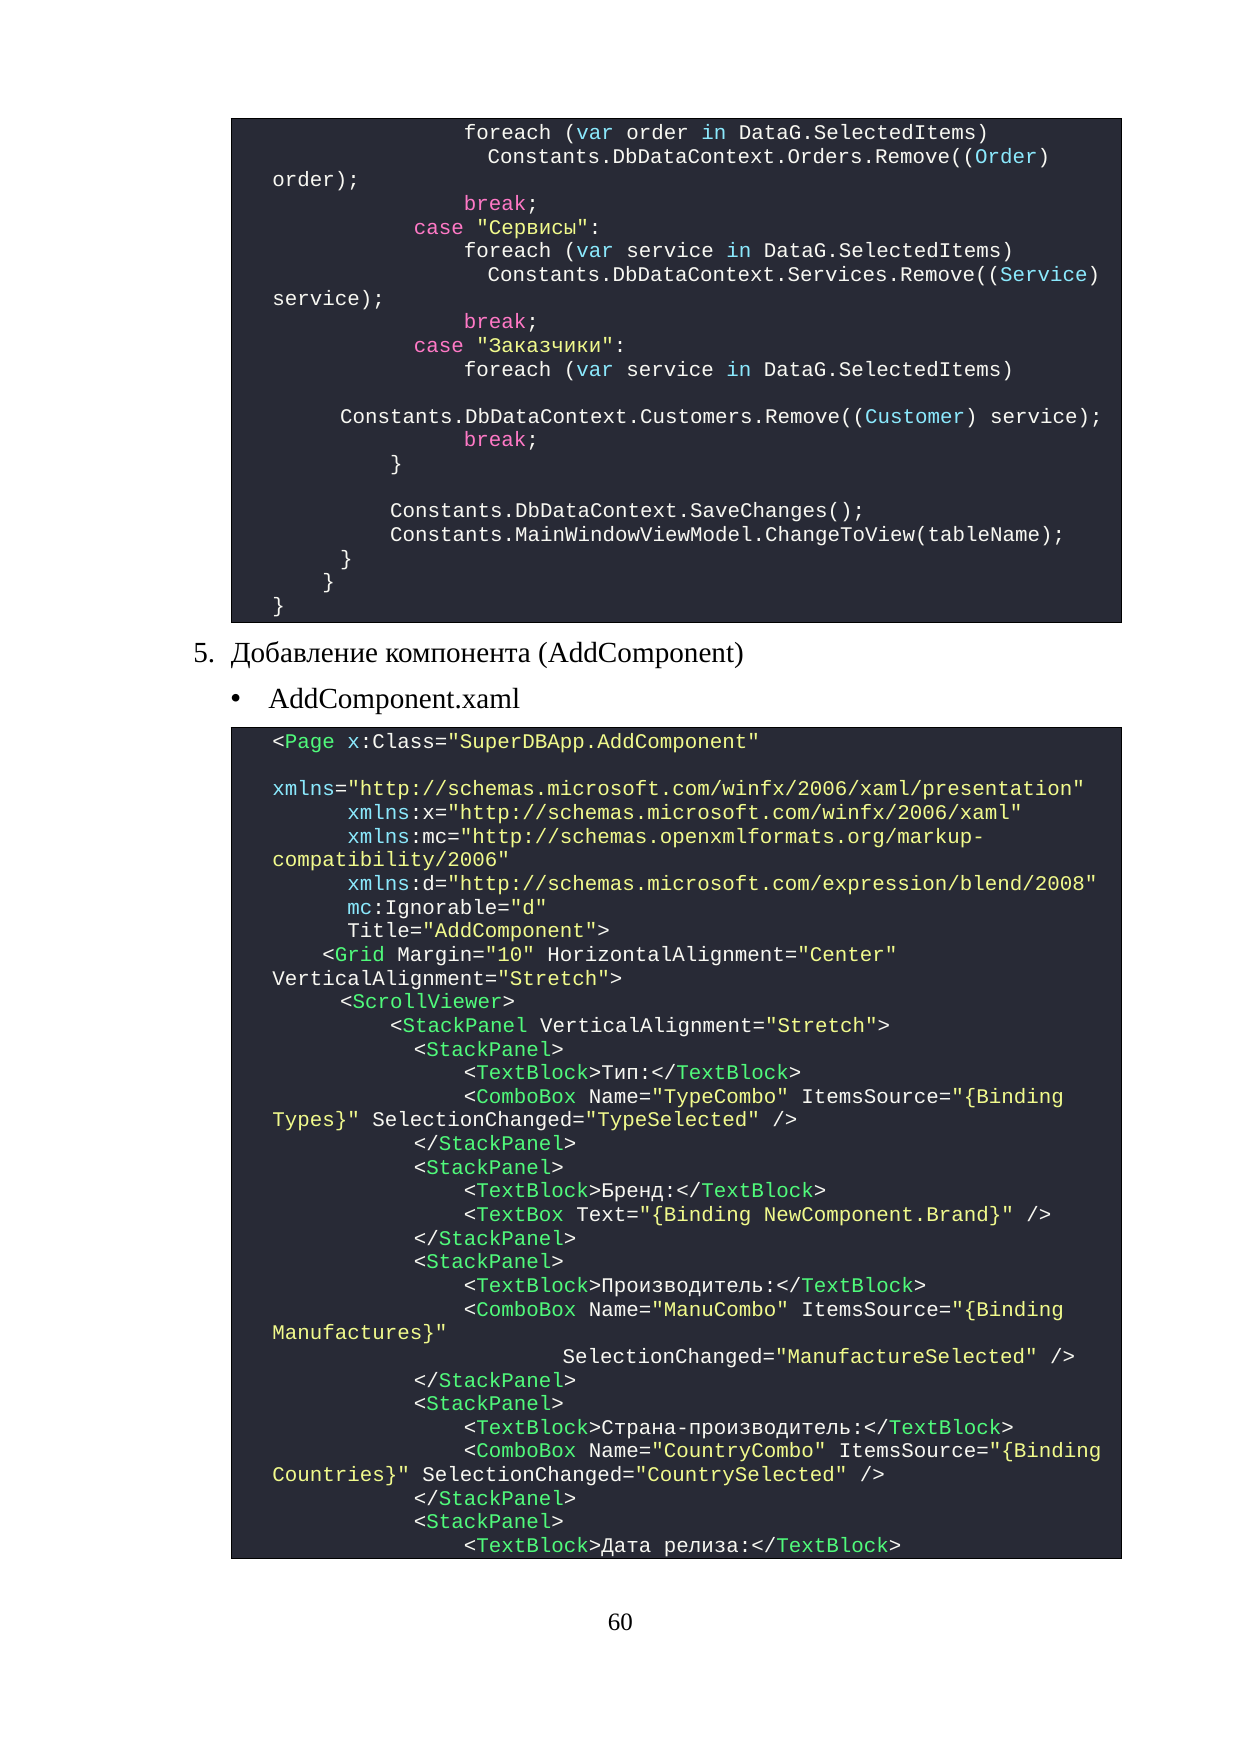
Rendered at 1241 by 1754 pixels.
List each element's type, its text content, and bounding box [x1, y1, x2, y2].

list <TextBlock>Бренд:</TextBlock> [232, 1176, 1121, 1200]
list break; [232, 307, 1121, 331]
list <TextBlock>Дата релиза:</TextBlock> [232, 1531, 1121, 1558]
list </StackPanel> [232, 1224, 1121, 1247]
list case "Заказчики": [232, 331, 1121, 354]
list xmlns:d="http://schemas.microsoft.com/expression/blend/2008" [232, 869, 1121, 893]
list Constants.DbDataContext.Orders.Remove((Order) order); [232, 142, 1121, 189]
list xmlns:mc="http://schemas.openxmlformats.org/markup-compatibility/2006" [232, 822, 1121, 869]
list <StackPanel VerticalAlignment="Stretch"> [232, 1011, 1121, 1034]
list foreach (var service in DataG.SelectedItems) [232, 236, 1121, 260]
list SelectionChanged="ManufactureSelected" /> [232, 1342, 1121, 1366]
list <StackPanel> [232, 1153, 1121, 1176]
list Constants.DbDataContext.Customers.Remove((Customer) service); [232, 378, 1121, 426]
list xmlns:x="http://schemas.microsoft.com/winfx/2006/xaml" [232, 798, 1121, 822]
list <ComboBox Name="CountryCombo" ItemsSource="{Binding Countries}" SelectionChanged="CountrySelected" /> [232, 1437, 1121, 1484]
list <ComboBox Name="TypeCombo" ItemsSource="{Binding Types}" SelectionChanged="TypeSelected" /> [232, 1082, 1121, 1129]
list <StackPanel> [232, 1507, 1121, 1531]
list </StackPanel> [232, 1129, 1121, 1153]
list <StackPanel> [232, 1389, 1121, 1413]
list foreach (var order in DataG.SelectedItems) [232, 119, 1121, 142]
list Title="AddComponent"> [232, 916, 1121, 940]
list </StackPanel> [232, 1366, 1121, 1389]
list <TextBox Text="{Binding NewComponent.Brand}" /> [232, 1200, 1121, 1224]
list <TextBlock>Страна-производитель:</TextBlock> [232, 1413, 1121, 1437]
list </StackPanel> [232, 1484, 1121, 1507]
list case "Сервисы": [232, 213, 1121, 236]
list <StackPanel> [232, 1034, 1121, 1058]
list } [232, 567, 1121, 591]
list <TextBlock>Производитель:</TextBlock> [232, 1271, 1121, 1295]
list AddComponent.xaml [231, 681, 1122, 715]
list } [232, 591, 1121, 622]
list <StackPanel> [232, 1247, 1121, 1271]
list <ScrollViewer> [232, 987, 1121, 1011]
list mc:Ignorable="d" [232, 893, 1121, 916]
list Constants.DbDataContext.SaveChanges(); [232, 496, 1121, 520]
list Constants.MainWindowViewModel.ChangeToView(tableName); [232, 520, 1121, 544]
list } [232, 449, 1121, 473]
list <Page x:Class="SuperDBApp.AddComponent" [232, 728, 1121, 751]
list Добавление компонента (AddComponent) [193, 635, 1122, 668]
list Constants.DbDataContext.Services.Remove((Service) service); [232, 260, 1121, 307]
list xmlns="http://schemas.microsoft.com/winfx/2006/xaml/presentation" [232, 751, 1121, 798]
list <Grid Margin="10" HorizontalAlignment="Center" VerticalAlignment="Stretch"> [232, 940, 1121, 987]
list break; [232, 189, 1121, 213]
list foreach (var service in DataG.SelectedItems) [232, 354, 1121, 378]
list break; [232, 426, 1121, 449]
list <ComboBox Name="ManuCombo" ItemsSource="{Binding Manufactures}" [232, 1295, 1121, 1342]
list <TextBlock>Тип:</TextBlock> [232, 1058, 1121, 1082]
list } [232, 544, 1121, 567]
